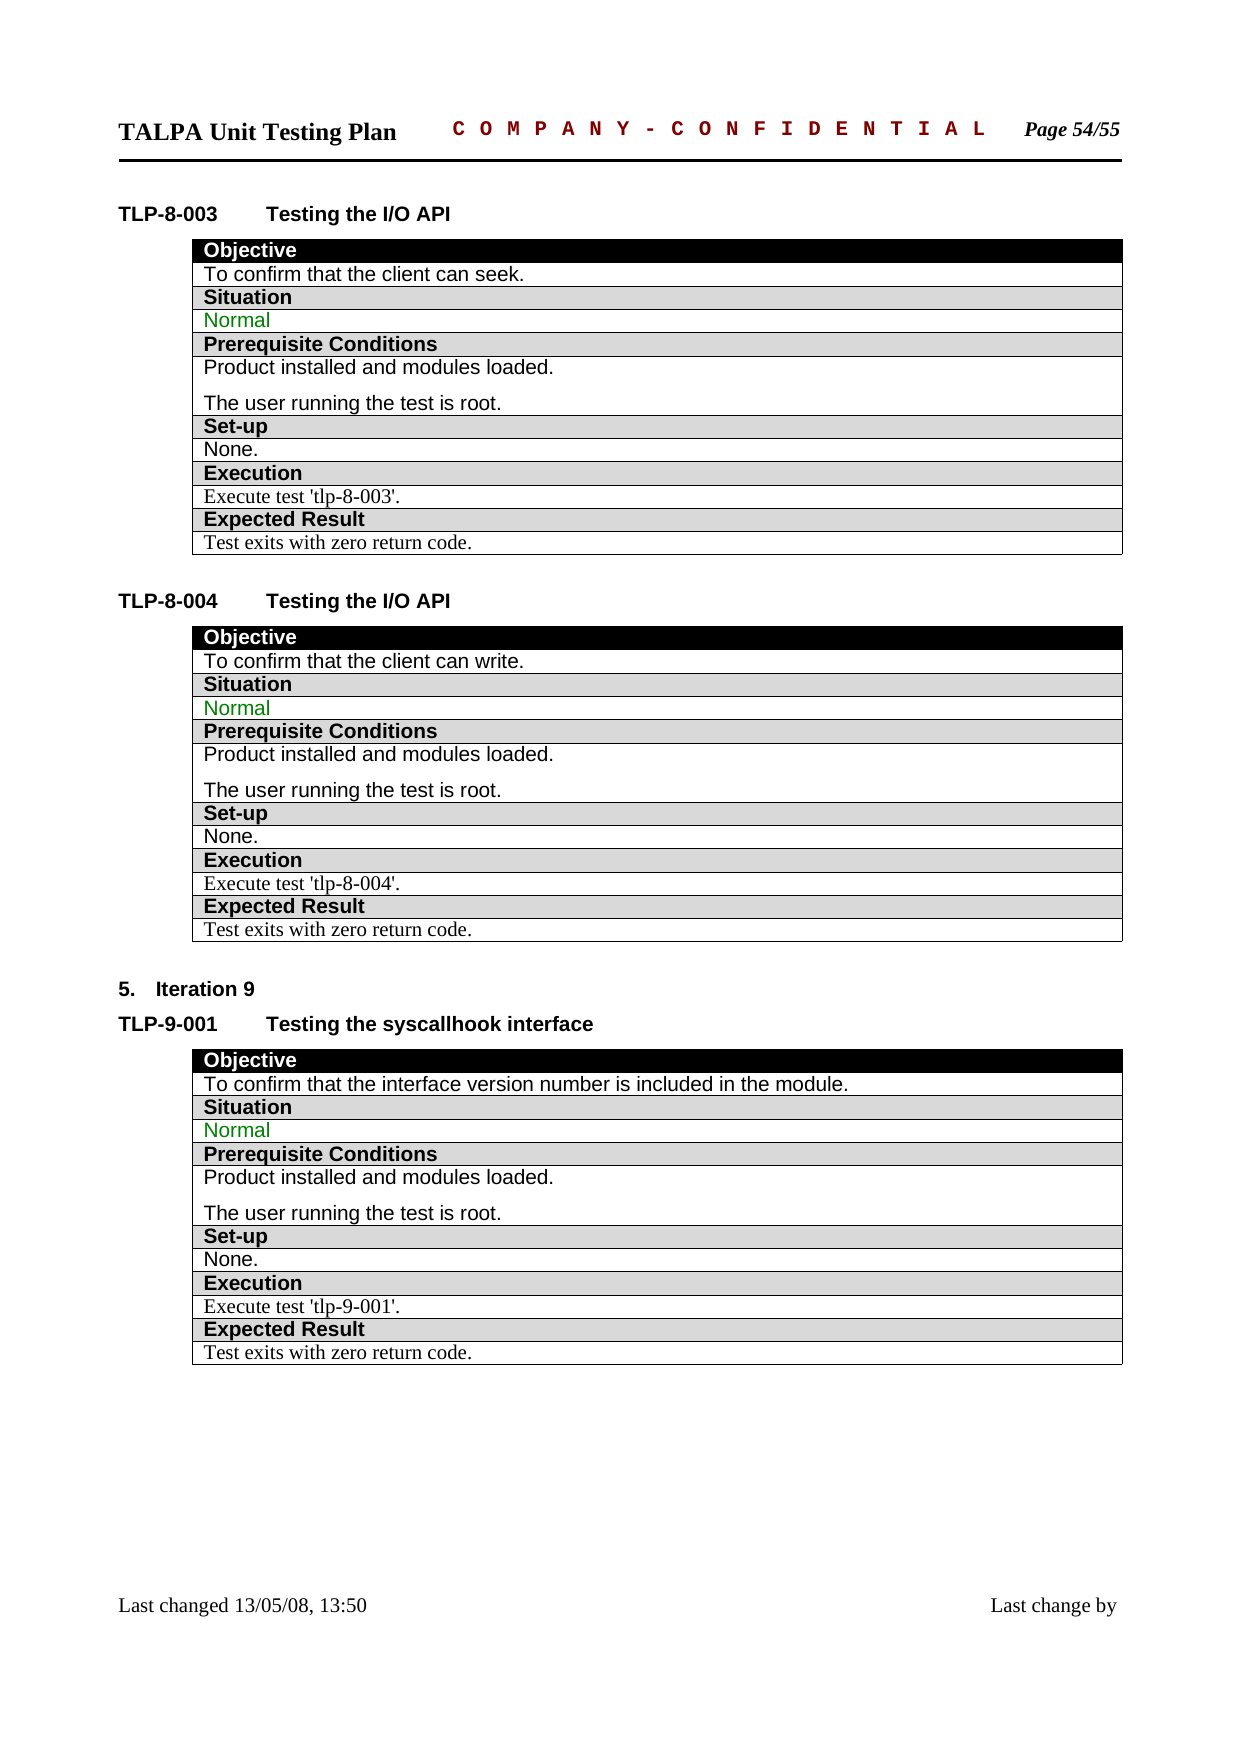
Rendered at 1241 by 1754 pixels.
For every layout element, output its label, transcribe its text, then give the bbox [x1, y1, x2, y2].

table_cell None. [193, 826, 1122, 848]
table_cell Product installed and modules loaded. The user running the test is root. [193, 1166, 1122, 1225]
table_header Objective [193, 1050, 1122, 1072]
table_cell Execute test 'tlp-8-003'. [193, 486, 1122, 508]
table_cell Normal [193, 310, 1122, 332]
table_cell Test exits with zero return code. [193, 919, 1122, 941]
table_cell To confirm that the client can seek. [193, 263, 1122, 286]
table_cell Situation [193, 1096, 1122, 1119]
table_cell Situation [193, 287, 1122, 309]
table_cell Test exits with zero return code. [193, 1342, 1122, 1364]
table_cell Set-up [193, 416, 1122, 438]
table_cell Product installed and modules loaded. The user running the test is root. [193, 744, 1122, 802]
list Iteration 9 [118, 977, 1122, 1000]
table_cell Product installed and modules loaded. The user running the test is root. [193, 357, 1122, 415]
table_cell Execution [193, 849, 1122, 872]
text TLP-9-001 Testing the syscallhook interface [118, 1013, 1122, 1036]
table_cell To confirm that the interface version number is included in the module. [193, 1073, 1122, 1095]
table_cell Prerequisite Conditions [193, 333, 1122, 356]
table_cell Set-up [193, 803, 1122, 825]
table_cell None. [193, 439, 1122, 461]
table_cell Expected Result [193, 509, 1122, 531]
table_cell Normal [193, 1120, 1122, 1142]
table_header Objective [193, 627, 1122, 649]
table_cell Execute test 'tlp-9-001'. [193, 1296, 1122, 1318]
table_cell None. [193, 1249, 1122, 1271]
table_cell Test exits with zero return code. [193, 532, 1122, 554]
table_cell Prerequisite Conditions [193, 720, 1122, 743]
table_cell Situation [193, 674, 1122, 696]
text TLP-8-003 Testing the I/O API [118, 203, 1122, 226]
table_cell Normal [193, 697, 1122, 719]
table_header Objective [193, 240, 1122, 262]
table_cell Expected Result [193, 1319, 1122, 1341]
text TLP-8-004 Testing the I/O API [118, 590, 1122, 613]
table_cell Prerequisite Conditions [193, 1143, 1122, 1165]
table_cell Execution [193, 1272, 1122, 1295]
table_cell Execute test 'tlp-8-004'. [193, 873, 1122, 895]
table_cell Set-up [193, 1226, 1122, 1248]
table_cell To confirm that the client can write. [193, 650, 1122, 673]
table_cell Execution [193, 462, 1122, 485]
table_cell Expected Result [193, 896, 1122, 918]
